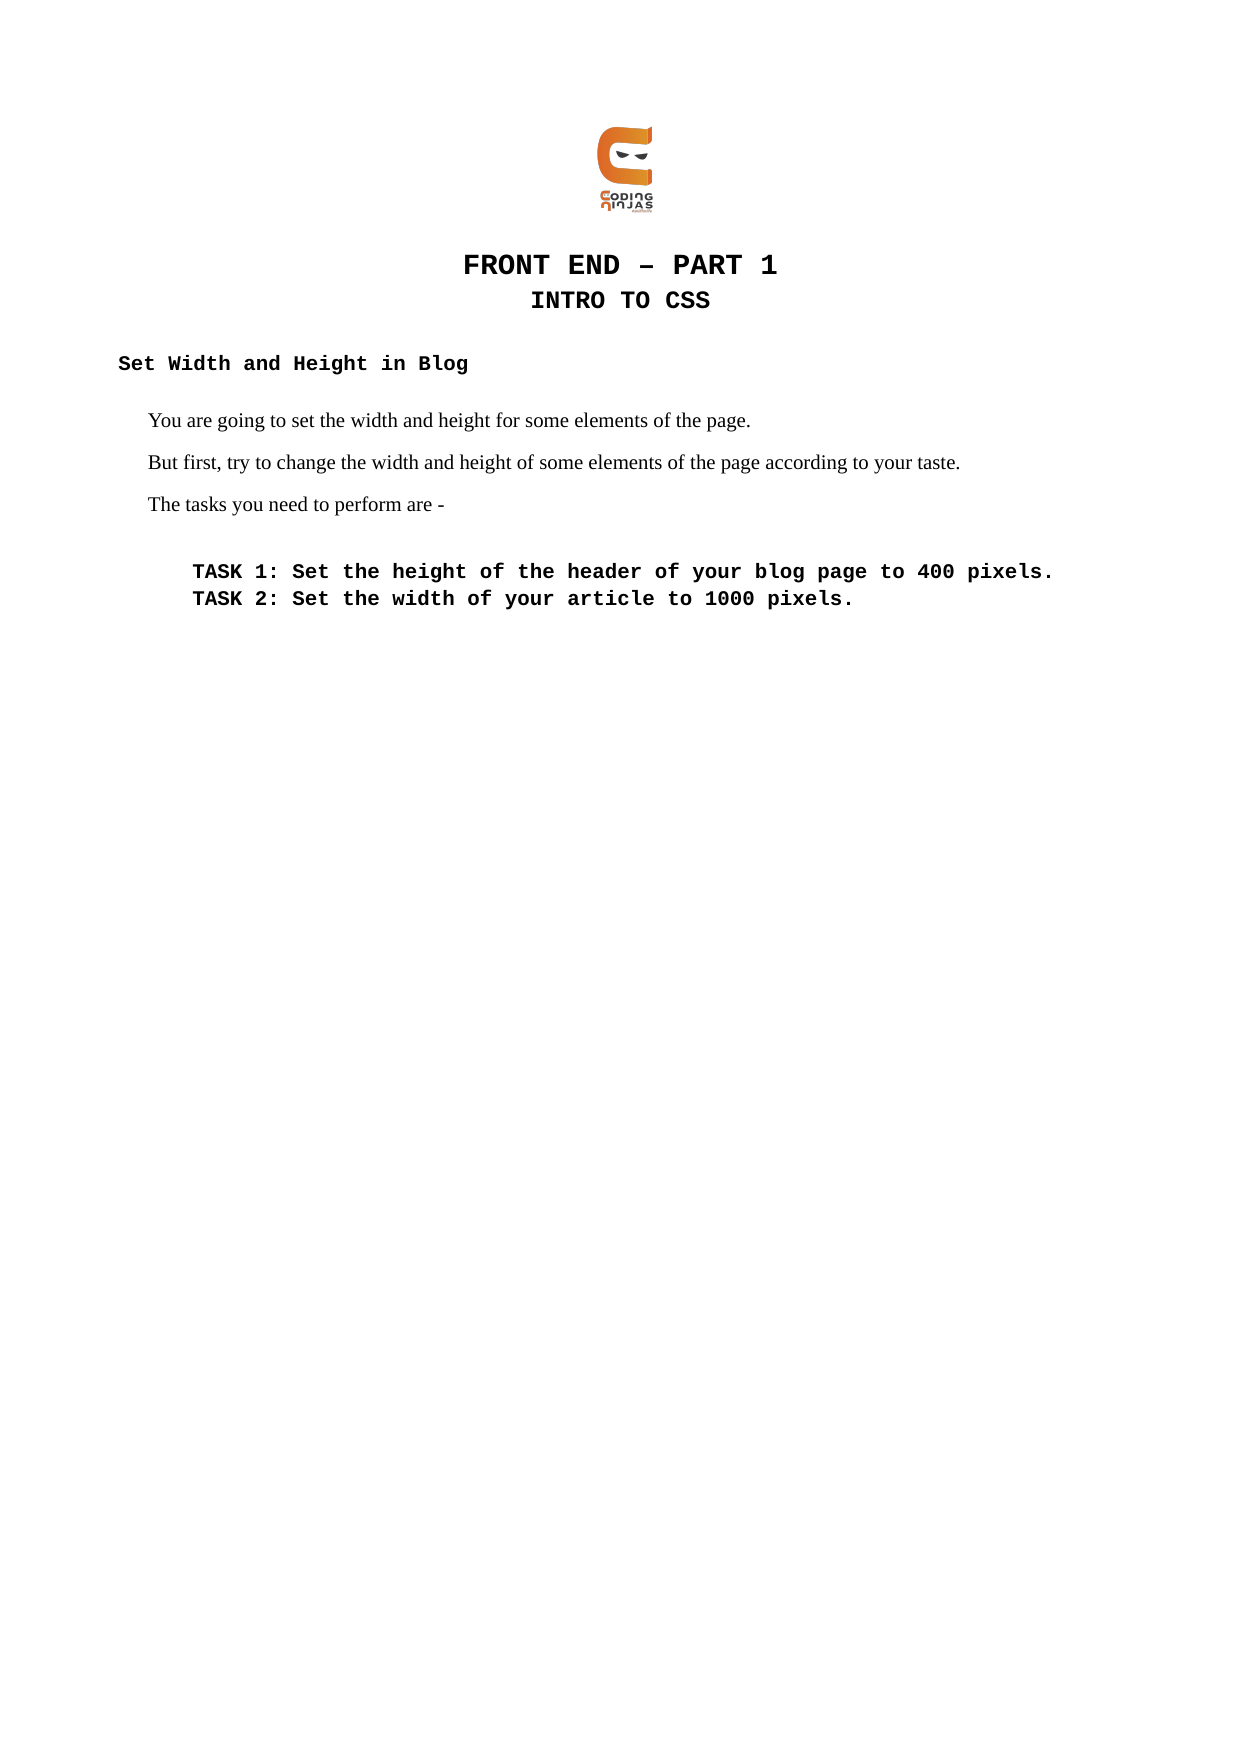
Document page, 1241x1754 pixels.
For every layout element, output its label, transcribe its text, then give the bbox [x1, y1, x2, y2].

text FRONT END – PART 1 [118, 250, 1122, 283]
picture [578, 122, 672, 217]
text You are going to set the width and height for some elements of the page. [148, 407, 1122, 432]
text INTRO TO CSS [118, 288, 1122, 316]
text TASK 2: Set the width of your article to 1000 pixels. [192, 588, 1122, 612]
text But first, try to change the width and height of some elements of the page according to your taste. [148, 450, 1122, 474]
text Set Width and Height in Blog [118, 353, 1122, 377]
text The tasks you need to perform are - [148, 492, 1122, 516]
text TASK 1: Set the height of the header of your blog page to 400 pixels. [192, 561, 1122, 585]
